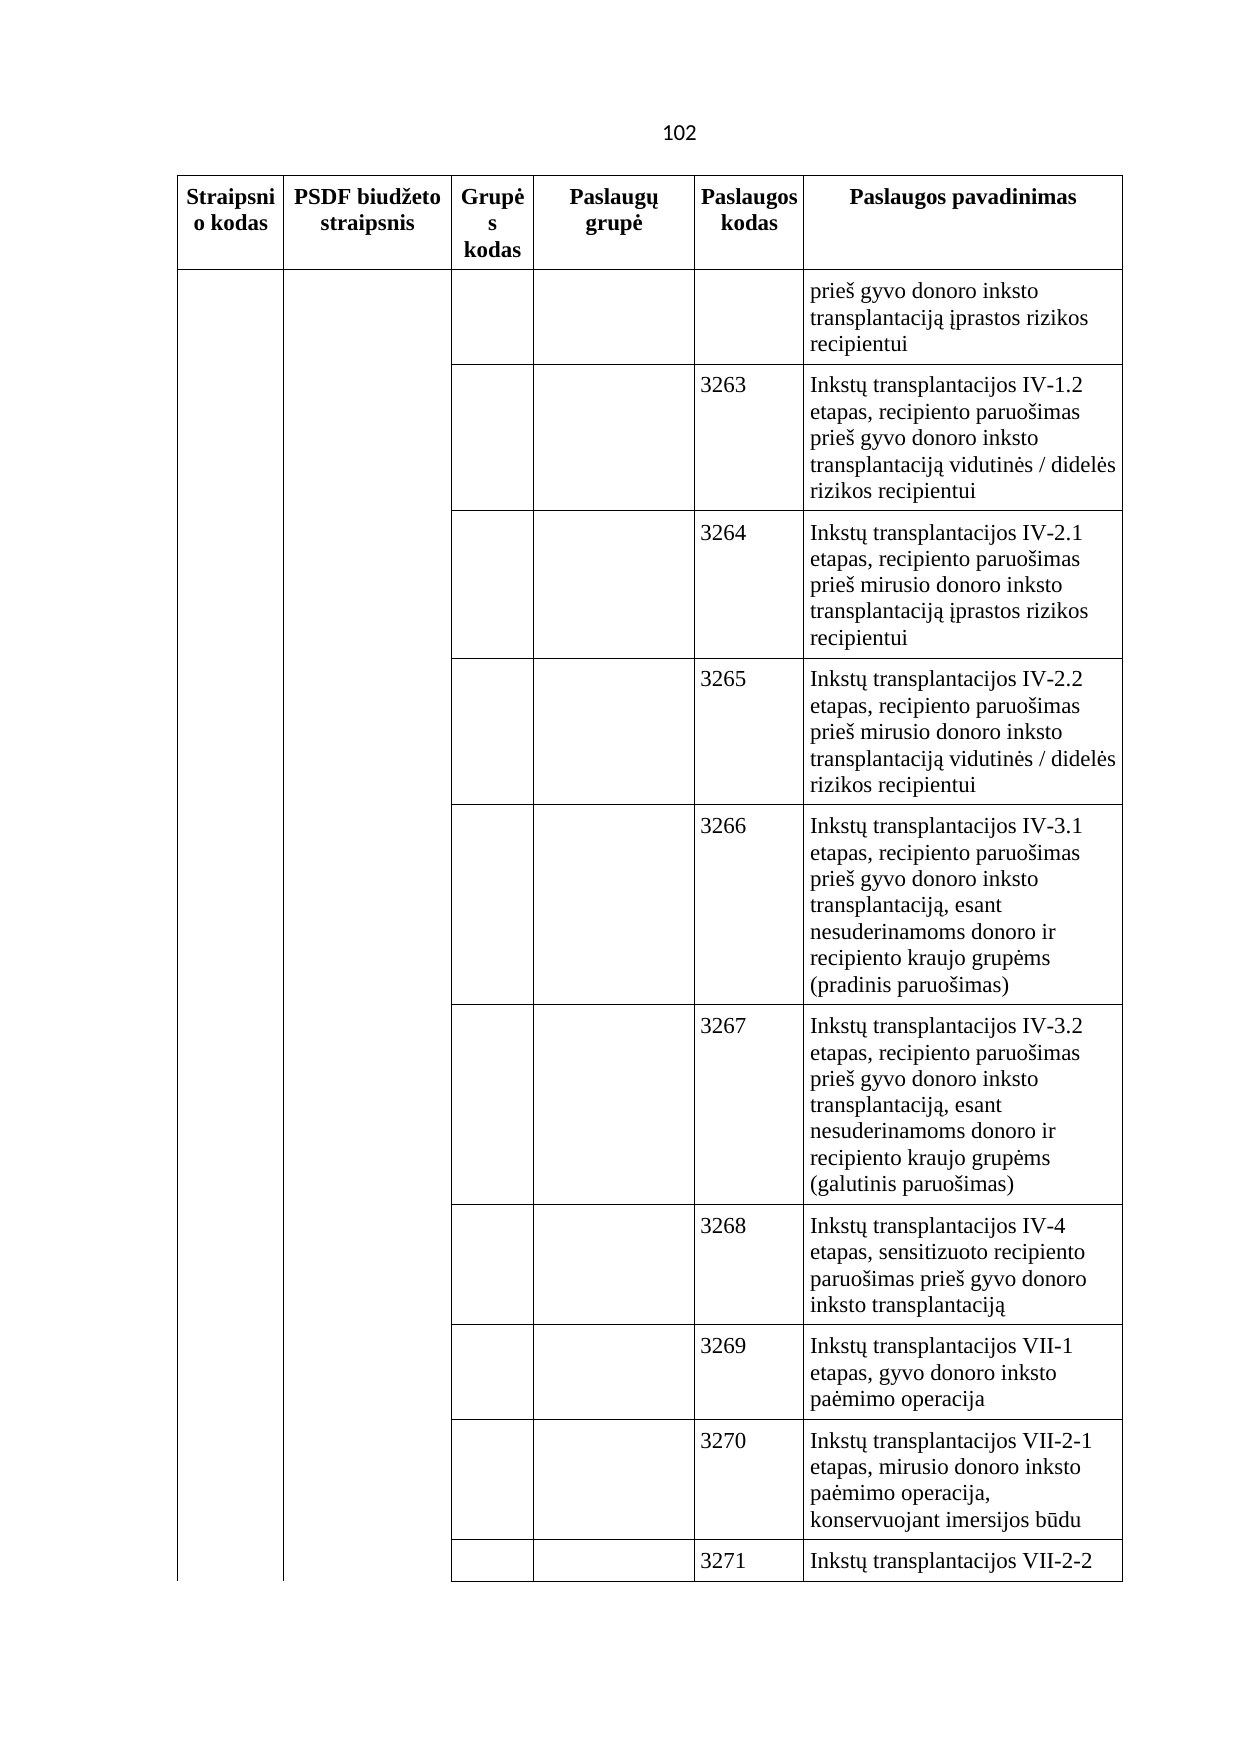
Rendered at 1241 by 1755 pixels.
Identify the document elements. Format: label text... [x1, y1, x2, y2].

table_cell [452, 1325, 533, 1419]
table_cell [534, 1325, 694, 1419]
table_cell [534, 659, 694, 804]
table_cell [178, 1324, 283, 1419]
table_cell [178, 1419, 283, 1539]
table_cell Inkstų transplantacijos VII-1 etapas, gyvo donoro inksto paėmimo operacija [804, 1325, 1122, 1419]
table_cell 3267 [695, 1005, 803, 1204]
table_cell [178, 510, 283, 657]
table_cell [534, 1540, 694, 1581]
table_cell [284, 1324, 451, 1419]
table_cell [178, 364, 283, 510]
table_cell Inkstų transplantacijos IV-3.1 etapas, recipiento paruošimas prieš gyvo donoro inksto transplantaciją, esant nesuderinamoms donoro ir recipiento kraujo grupėms (pradinis paruošimas) [804, 805, 1122, 1004]
table_cell Inkstų transplantacijos IV-2.1 etapas, recipiento paruošimas prieš mirusio donoro inksto transplantaciją įprastos rizikos recipientui [804, 511, 1122, 657]
table_cell [284, 1539, 451, 1581]
table_cell [178, 804, 283, 1004]
table_cell [178, 270, 283, 363]
table_cell [178, 1204, 283, 1324]
table_header Paslaugų grupė [534, 176, 694, 269]
table_cell 3271 [695, 1540, 803, 1581]
table_cell prieš gyvo donoro inksto transplantaciją įprastos rizikos recipientui [804, 270, 1122, 363]
table_cell [178, 658, 283, 804]
table_header Paslaugos kodas [695, 176, 803, 269]
table_cell Inkstų transplantacijos VII-2-2 [804, 1540, 1122, 1581]
table_cell Inkstų transplantacijos VII-2-1 etapas, mirusio donoro inksto paėmimo operacija, konservuojant imersijos būdu [804, 1420, 1122, 1539]
table_cell [534, 1420, 694, 1539]
table_cell [452, 1540, 533, 1581]
table_cell Inkstų transplantacijos IV-4 etapas, sensitizuoto recipiento paruošimas prieš gyvo donoro inksto transplantaciją [804, 1205, 1122, 1324]
table_cell [284, 1419, 451, 1539]
table_cell [284, 804, 451, 1004]
table_cell [284, 270, 451, 363]
table_cell [284, 364, 451, 510]
table_header Paslaugos pavadinimas [804, 176, 1122, 269]
table_cell Inkstų transplantacijos IV-2.2 etapas, recipiento paruošimas prieš mirusio donoro inksto transplantaciją vidutinės / didelės rizikos recipientui [804, 659, 1122, 804]
table_header PSDF biudžeto straipsnis [284, 176, 451, 269]
table_cell [452, 1420, 533, 1539]
table_header Straipsnio kodas [178, 176, 283, 269]
table_cell [284, 1004, 451, 1204]
table_cell [452, 659, 533, 804]
table_cell 3265 [695, 659, 803, 804]
table_cell [284, 510, 451, 657]
table_cell [534, 270, 694, 363]
table_cell [534, 511, 694, 657]
table_cell [534, 365, 694, 510]
table_cell 3268 [695, 1205, 803, 1324]
table_cell 3264 [695, 511, 803, 657]
table_cell [452, 805, 533, 1004]
table_cell [452, 1205, 533, 1324]
table_cell [452, 365, 533, 510]
table_cell 3263 [695, 365, 803, 510]
table_cell [178, 1539, 283, 1581]
table_cell [452, 270, 533, 363]
table_cell [534, 805, 694, 1004]
table_cell Inkstų transplantacijos IV-1.2 etapas, recipiento paruošimas prieš gyvo donoro inksto transplantaciją vidutinės / didelės rizikos recipientui [804, 365, 1122, 510]
table_cell 3266 [695, 805, 803, 1004]
table_cell [534, 1205, 694, 1324]
table_cell [695, 270, 803, 363]
table_cell 3270 [695, 1420, 803, 1539]
table_cell [452, 1005, 533, 1204]
table_cell [284, 658, 451, 804]
table_cell [452, 511, 533, 657]
table_cell [534, 1005, 694, 1204]
table_cell [284, 1204, 451, 1324]
table_header Grupės kodas [452, 176, 533, 269]
table_cell [178, 1004, 283, 1204]
table_cell Inkstų transplantacijos IV-3.2 etapas, recipiento paruošimas prieš gyvo donoro inksto transplantaciją, esant nesuderinamoms donoro ir recipiento kraujo grupėms (galutinis paruošimas) [804, 1005, 1122, 1204]
table_cell 3269 [695, 1325, 803, 1419]
